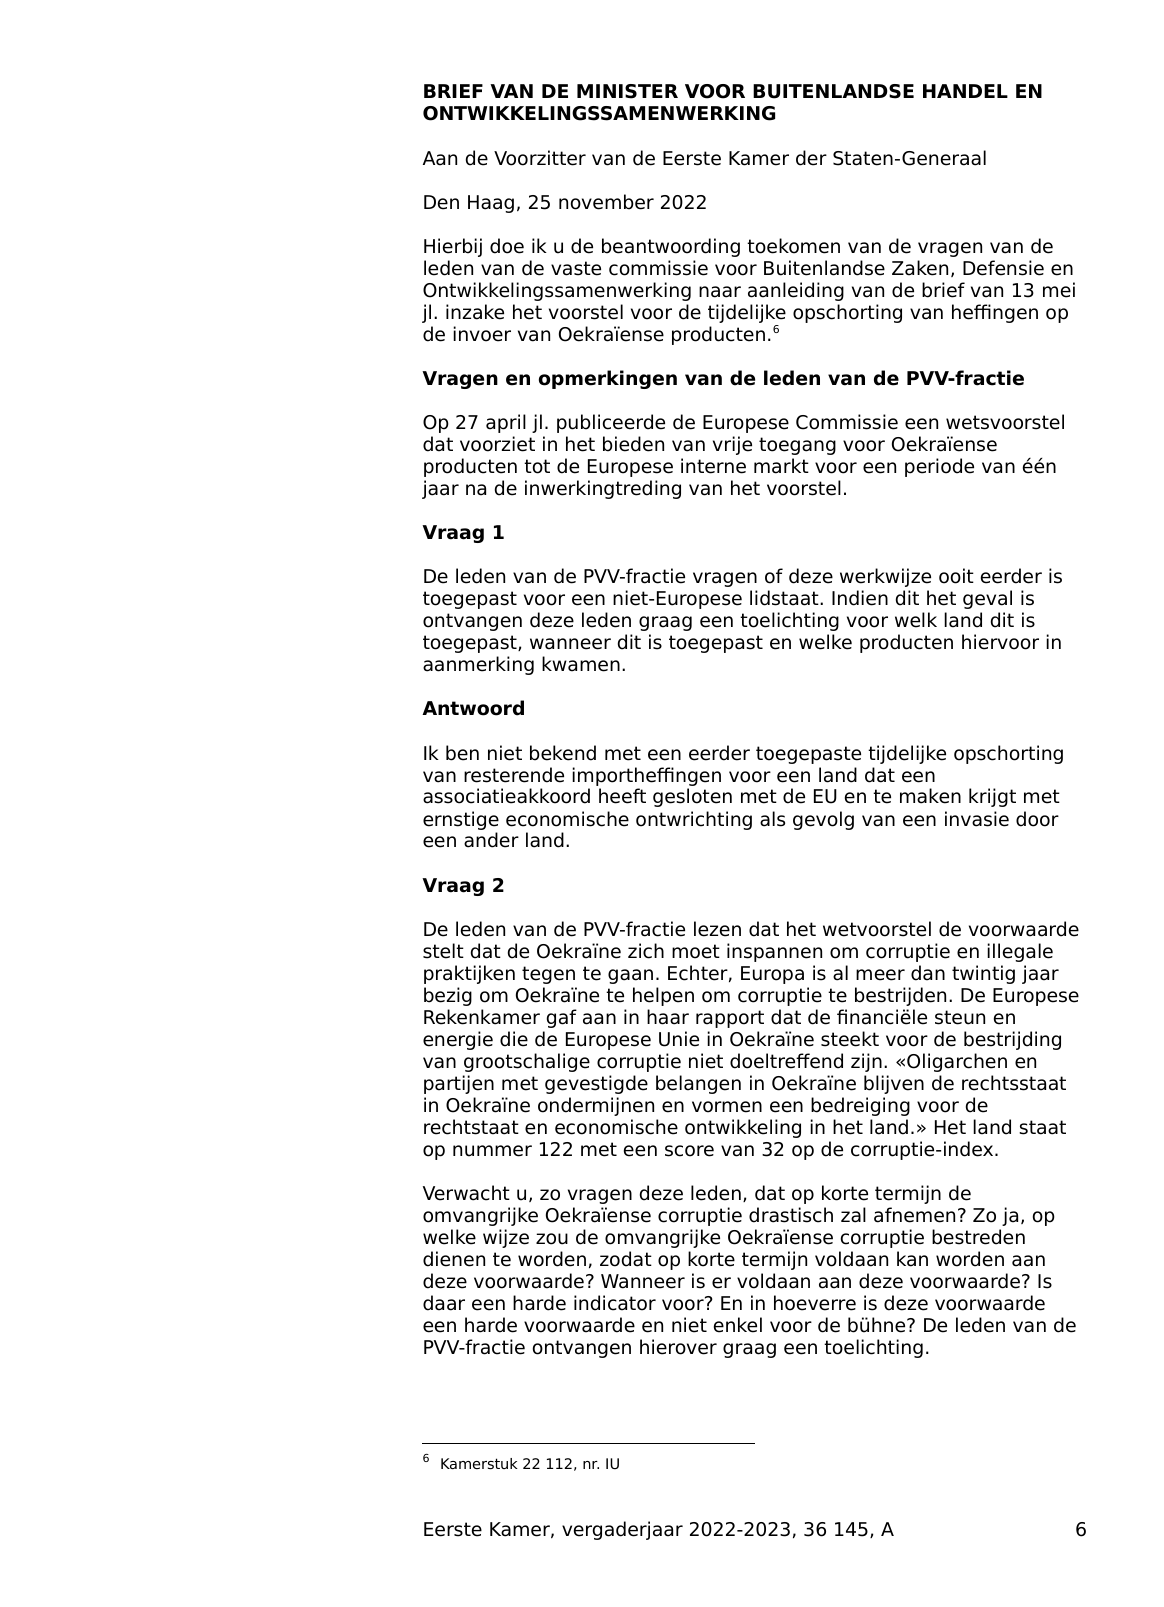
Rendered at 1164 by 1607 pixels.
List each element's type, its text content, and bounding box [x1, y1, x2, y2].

subtitle Vragen en opmerkingen van de leden van de PVV-fractie [422, 368, 1087, 390]
text Op 27 april jl. publiceerde de Europese Commissie een wetsvoorstel dat voorziet in het bieden van vrije toegang voor Oekraïense producten tot de Europese interne markt voor een periode van één jaar na de inwerkingtreding van het voorstel. [422, 412, 1087, 500]
text Verwacht u, zo vragen deze leden, dat op korte termijn de omvangrijke Oekraïense corruptie drastisch zal afnemen? Zo ja, op welke wijze zou de omvangrijke Oekraïense corruptie bestreden dienen te worden, zodat op korte termijn voldaan kan worden aan deze voorwaarde? Wanneer is er voldaan aan deze voorwaarde? Is daar een harde indicator voor? En in hoeverre is deze voorwaarde een harde voorwaarde en niet enkel voor de bühne? De leden van de PVV-fractie ontvangen hierover graag een toelichting. [422, 1183, 1087, 1358]
subtitle Antwoord [422, 698, 1087, 720]
text Hierbij doe ik u de beantwoording toekomen van de vragen van de leden van de vaste commissie voor Buitenlandse Zaken, Defensie en Ontwikkelingssamenwerking naar aanleiding van de brief van 13 mei jl. inzake het voorstel voor de tijdelijke opschorting van heffingen op de invoer van Oekraïense producten. [422, 236, 1087, 346]
subtitle Vraag 2 [422, 874, 1087, 897]
text De leden van de PVV-fractie vragen of deze werkwijze ooit eerder is toegepast voor een niet-Europese lidstaat. Indien dit het geval is ontvangen deze leden graag een toelichting voor welk land dit is toegepast, wanneer dit is toegepast en welke producten hiervoor in aanmerking kwamen. [422, 566, 1087, 676]
subtitle Vraag 1 [422, 522, 1087, 544]
text Ik ben niet bekend met een eerder toegepaste tijdelijke opschorting van resterende importheffingen voor een land dat een associatieakkoord heeft gesloten met de EU en te maken krijgt met ernstige economische ontwrichting als gevolg van een invasie door een ander land. [422, 742, 1087, 852]
text Den Haag, 25 november 2022 [422, 192, 1087, 213]
text Kamerstuk 22 112, nr. IU [422, 1452, 1087, 1474]
text De leden van de PVV-fractie lezen dat het wetvoorstel de voorwaarde stelt dat de Oekraïne zich moet inspannen om corruptie en illegale praktijken tegen te gaan. Echter, Europa is al meer dan twintig jaar bezig om Oekraïne te helpen om corruptie te bestrijden. De Europese Rekenkamer gaf aan in haar rapport dat de financiële steun en energie die de Europese Unie in Oekraïne steekt voor de bestrijding van grootschalige corruptie niet doeltreffend zijn. «Oligarchen en partijen met gevestigde belangen in Oekraïne blijven de rechtsstaat in Oekraïne ondermijnen en vormen een bedreiging voor de rechtstaat en economische ontwikkeling in het land.» Het land staat op nummer 122 met een score van 32 op de corruptie-index. [422, 919, 1087, 1161]
text Aan de Voorzitter van de Eerste Kamer der Staten-Generaal [422, 147, 1087, 169]
subtitle BRIEF VAN DE MINISTER VOOR BUITENLANDSE HANDEL EN ONTWIKKELINGSSAMENWERKING [422, 81, 1087, 125]
